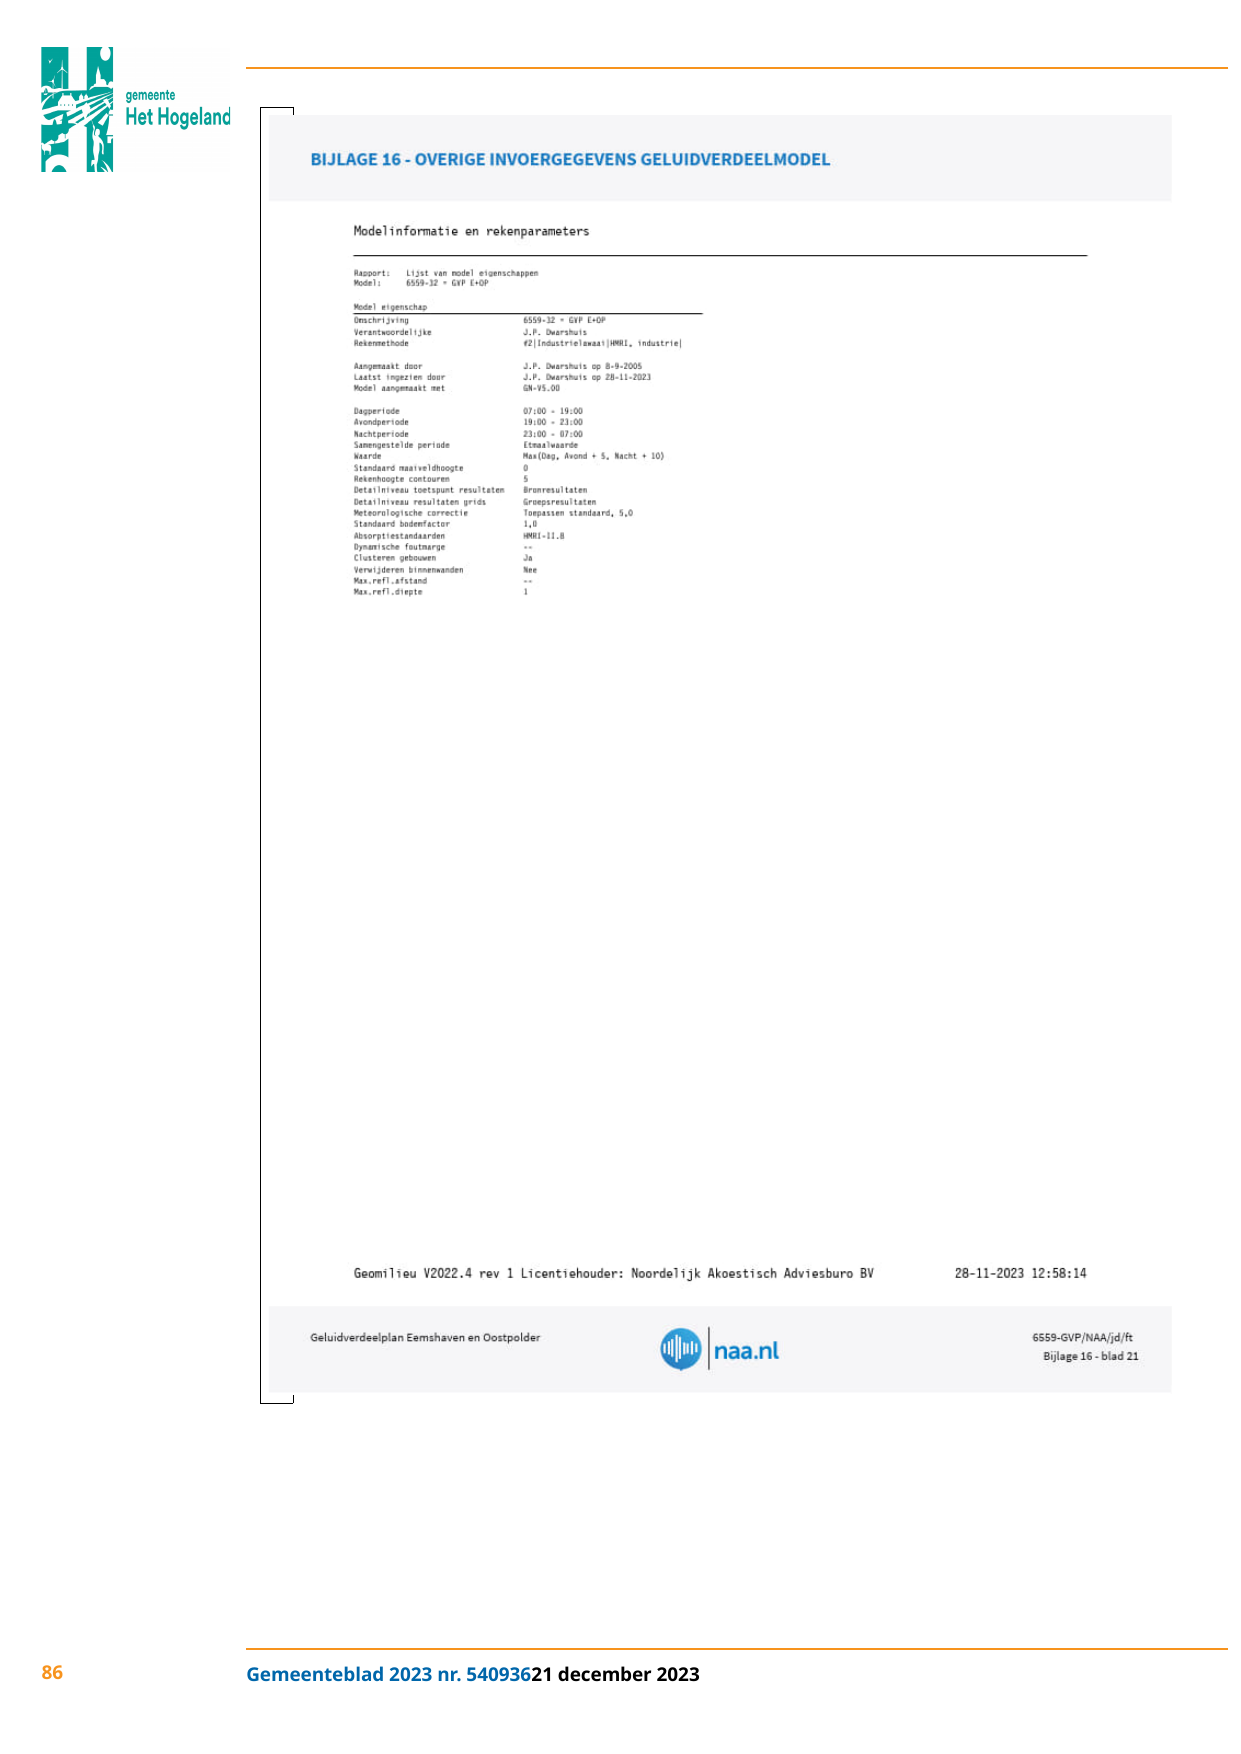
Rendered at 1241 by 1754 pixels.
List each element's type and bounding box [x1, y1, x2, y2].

picture [41, 47, 231, 172]
picture [268, 115, 1173, 1395]
